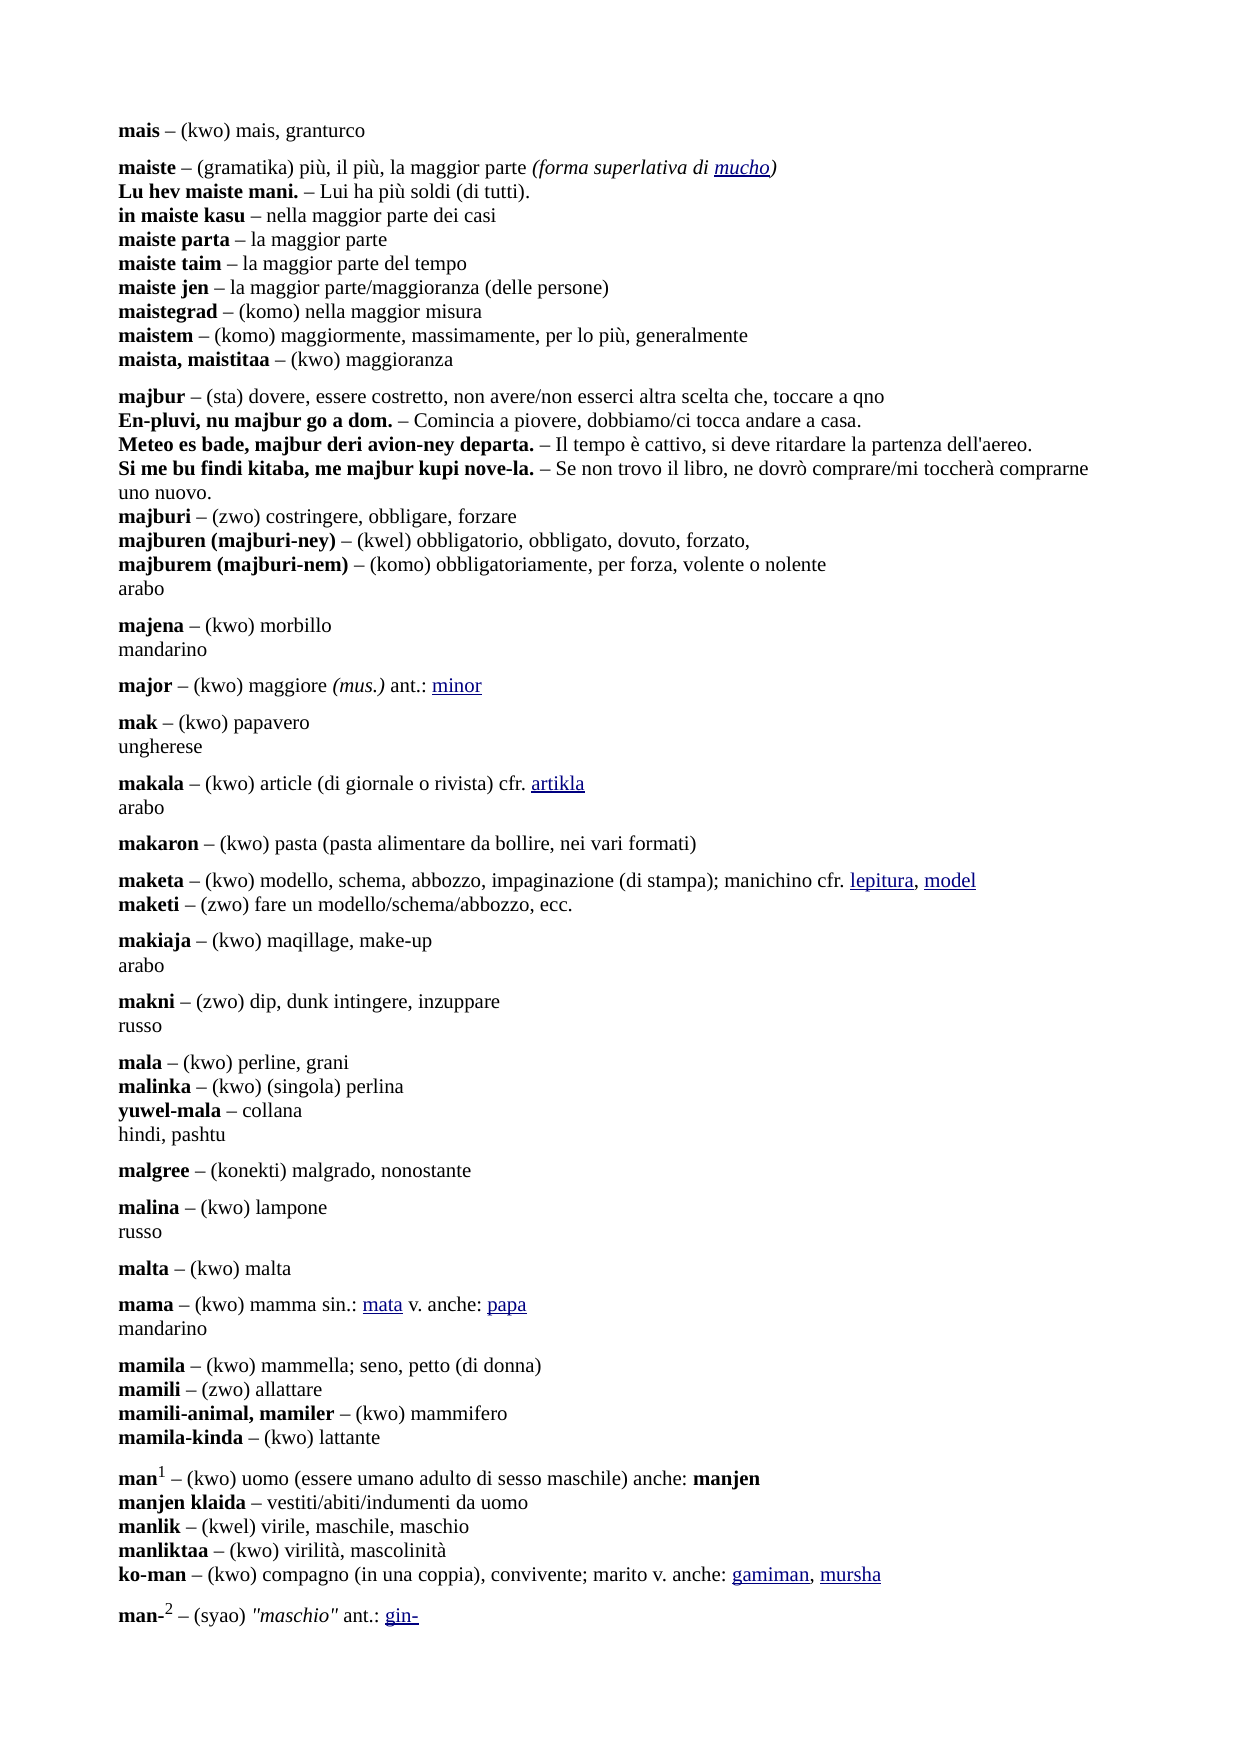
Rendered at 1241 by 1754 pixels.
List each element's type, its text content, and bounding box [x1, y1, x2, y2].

text mais – (kwo) mais, granturco [118, 118, 1122, 142]
text malgree – (konekti) malgrado, nonostante [118, 1158, 1122, 1182]
text makiaja – (kwo) maqillage, make-up arabo [118, 928, 1122, 977]
text majena – (kwo) morbillo mandarino [118, 613, 1122, 661]
text maiste – (gramatika) più, il più, la maggior parte (forma superlativa di mucho) Lu hev maiste mani. – Lui ha più soldi (di tutti). in maiste kasu – nella maggior parte dei casi maiste parta – la maggior parte maiste taim – la maggior parte del tempo maiste jen – la maggior parte/maggioranza (delle persone) maistegrad – (komo) nella maggior misura maistem – (komo) maggiormente, massimamente, per lo più, generalmente maista, maistitaa – (kwo) maggioranza [118, 155, 1122, 371]
text makaron – (kwo) pasta (pasta alimentare da bollire, nei vari formati) [118, 831, 1122, 855]
text mak – (kwo) papavero ungherese [118, 710, 1122, 758]
text majbur – (sta) dovere, essere costretto, non avere/non esserci altra scelta che, toccare a qno En-pluvi, nu majbur go a dom. – Comincia a piovere, dobbiamo/ci tocca andare a casa. Meteo es bade, majbur deri avion-ney departa. – Il tempo è cattivo, si deve ritardare la partenza dell'aereo. Si me bu findi kitaba, me majbur kupi nove-la. – Se non trovo il libro, ne dovrò comprare/mi toccherà comprarne uno nuovo. majburi – (zwo) costringere, obbligare, forzare majburen (majburi-ney) – (kwel) obbligatorio, obbligato, dovuto, forzato, majburem (majburi-nem) – (komo) obbligatoriamente, per forza, volente o nolente arabo [118, 384, 1122, 600]
text malta – (kwo) malta [118, 1256, 1122, 1280]
text maketa – (kwo) modello, schema, abbozzo, impaginazione (di stampa); manichino cfr. lepitura, model maketi – (zwo) fare un modello/schema/abbozzo, ecc. [118, 868, 1122, 916]
text man-2 – (syao) "maschio" ant.: gin- [118, 1598, 1122, 1627]
text mamila – (kwo) mammella; seno, petto (di donna) mamili – (zwo) allattare mamili-animal, mamiler – (kwo) mammifero mamila-kinda – (kwo) lattante [118, 1353, 1122, 1449]
text mala – (kwo) perline, grani malinka – (kwo) (singola) perlina yuwel-mala – collana hindi, pashtu [118, 1050, 1122, 1146]
text man1 – (kwo) uomo (essere umano adulto di sesso maschile) anche: manjen manjen klaida – vestiti/abiti/indumenti da uomo manlik – (kwel) virile, maschile, maschio manliktaa – (kwo) virilità, mascolinità ko-man – (kwo) compagno (in una coppia), convivente; marito v. anche: gamiman, mursha [118, 1462, 1122, 1586]
text mama – (kwo) mamma sin.: mata v. anche: papa mandarino [118, 1292, 1122, 1340]
text malina – (kwo) lampone russo [118, 1195, 1122, 1243]
text major – (kwo) maggiore (mus.) ant.: minor [118, 673, 1122, 697]
text makni – (zwo) dip, dunk intingere, inzuppare russo [118, 989, 1122, 1037]
text makala – (kwo) article (di giornale o rivista) cfr. artikla arabo [118, 771, 1122, 819]
